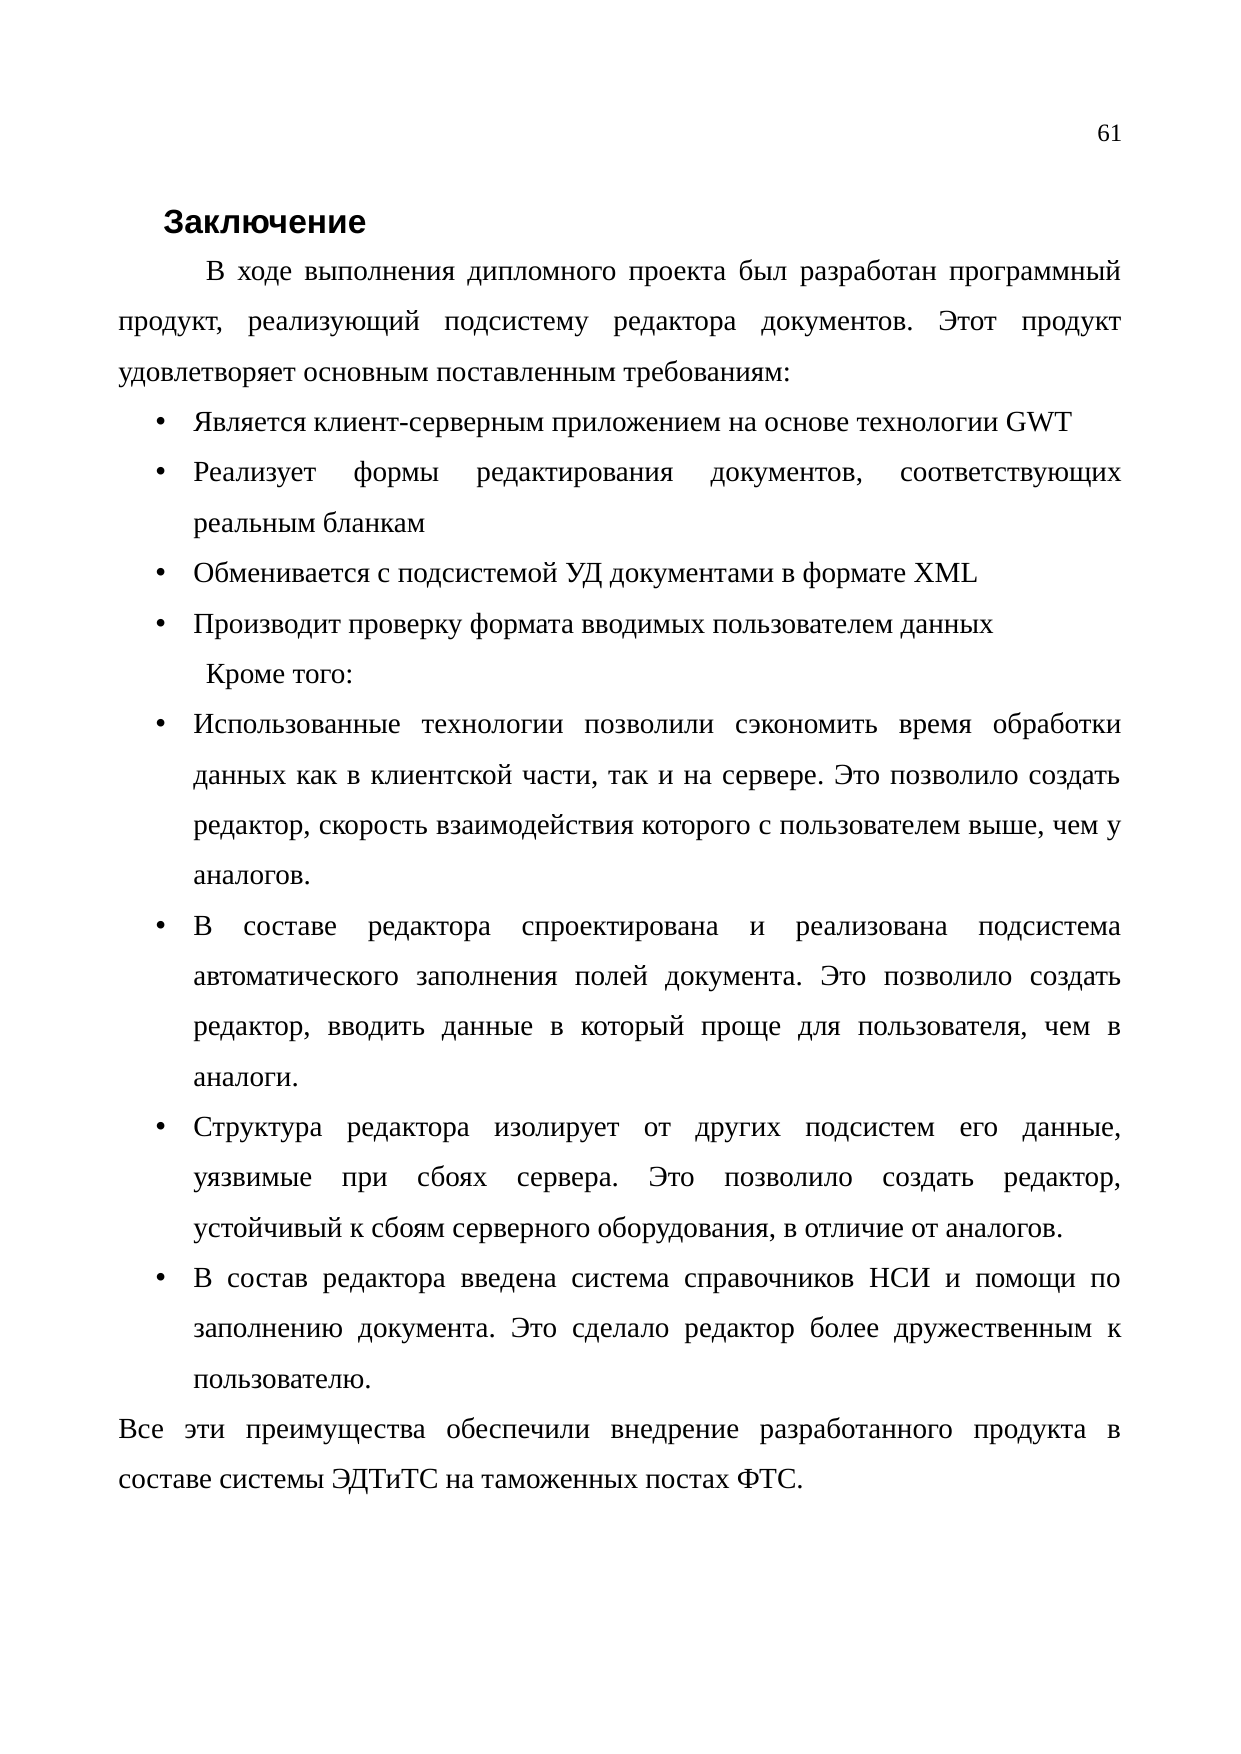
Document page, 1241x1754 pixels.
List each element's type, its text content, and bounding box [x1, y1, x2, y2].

list Обменивается с подсистемой УД документами в формате XML [156, 555, 1122, 589]
text Кроме того: [118, 656, 1122, 690]
list Является клиент-серверным приложением на основе технологии GWT [156, 404, 1122, 438]
subtitle Заключение [118, 202, 1122, 241]
list Структура редактора изолирует от других подсистем его данные, уязвимые при сбоях сервера. Это позволило создать редактор, устойчивый к сбоям серверного оборудования, в отличие от аналогов. [156, 1109, 1122, 1243]
list В состав редактора введена система справочников НСИ и помощи по заполнению документа. Это сделало редактор более дружественным к пользователю. [156, 1260, 1122, 1394]
list Производит проверку формата вводимых пользователем данных [156, 606, 1122, 639]
list В составе редактора спроектирована и реализована подсистема автоматического заполнения полей документа. Это позволило создать редактор, вводить данные в который проще для пользователя, чем в аналоги. [156, 908, 1122, 1092]
list Все эти преимущества обеспечили внедрение разработанного продукта в составе системы ЭДТиТС на таможенных постах ФТС. [81, 1411, 1122, 1495]
text В ходе выполнения дипломного проекта был разработан программный продукт, реализующий подсистему редактора документов. Этот продукт удовлетворяет основным поставленным требованиям: [118, 253, 1122, 387]
list Реализует формы редактирования документов, соответствующих реальным бланкам [156, 454, 1122, 538]
list Использованные технологии позволили сэкономить время обработки данных как в клиентской части, так и на сервере. Это позволило создать редактор, скорость взаимодействия которого с пользователем выше, чем у аналогов. [156, 706, 1122, 891]
